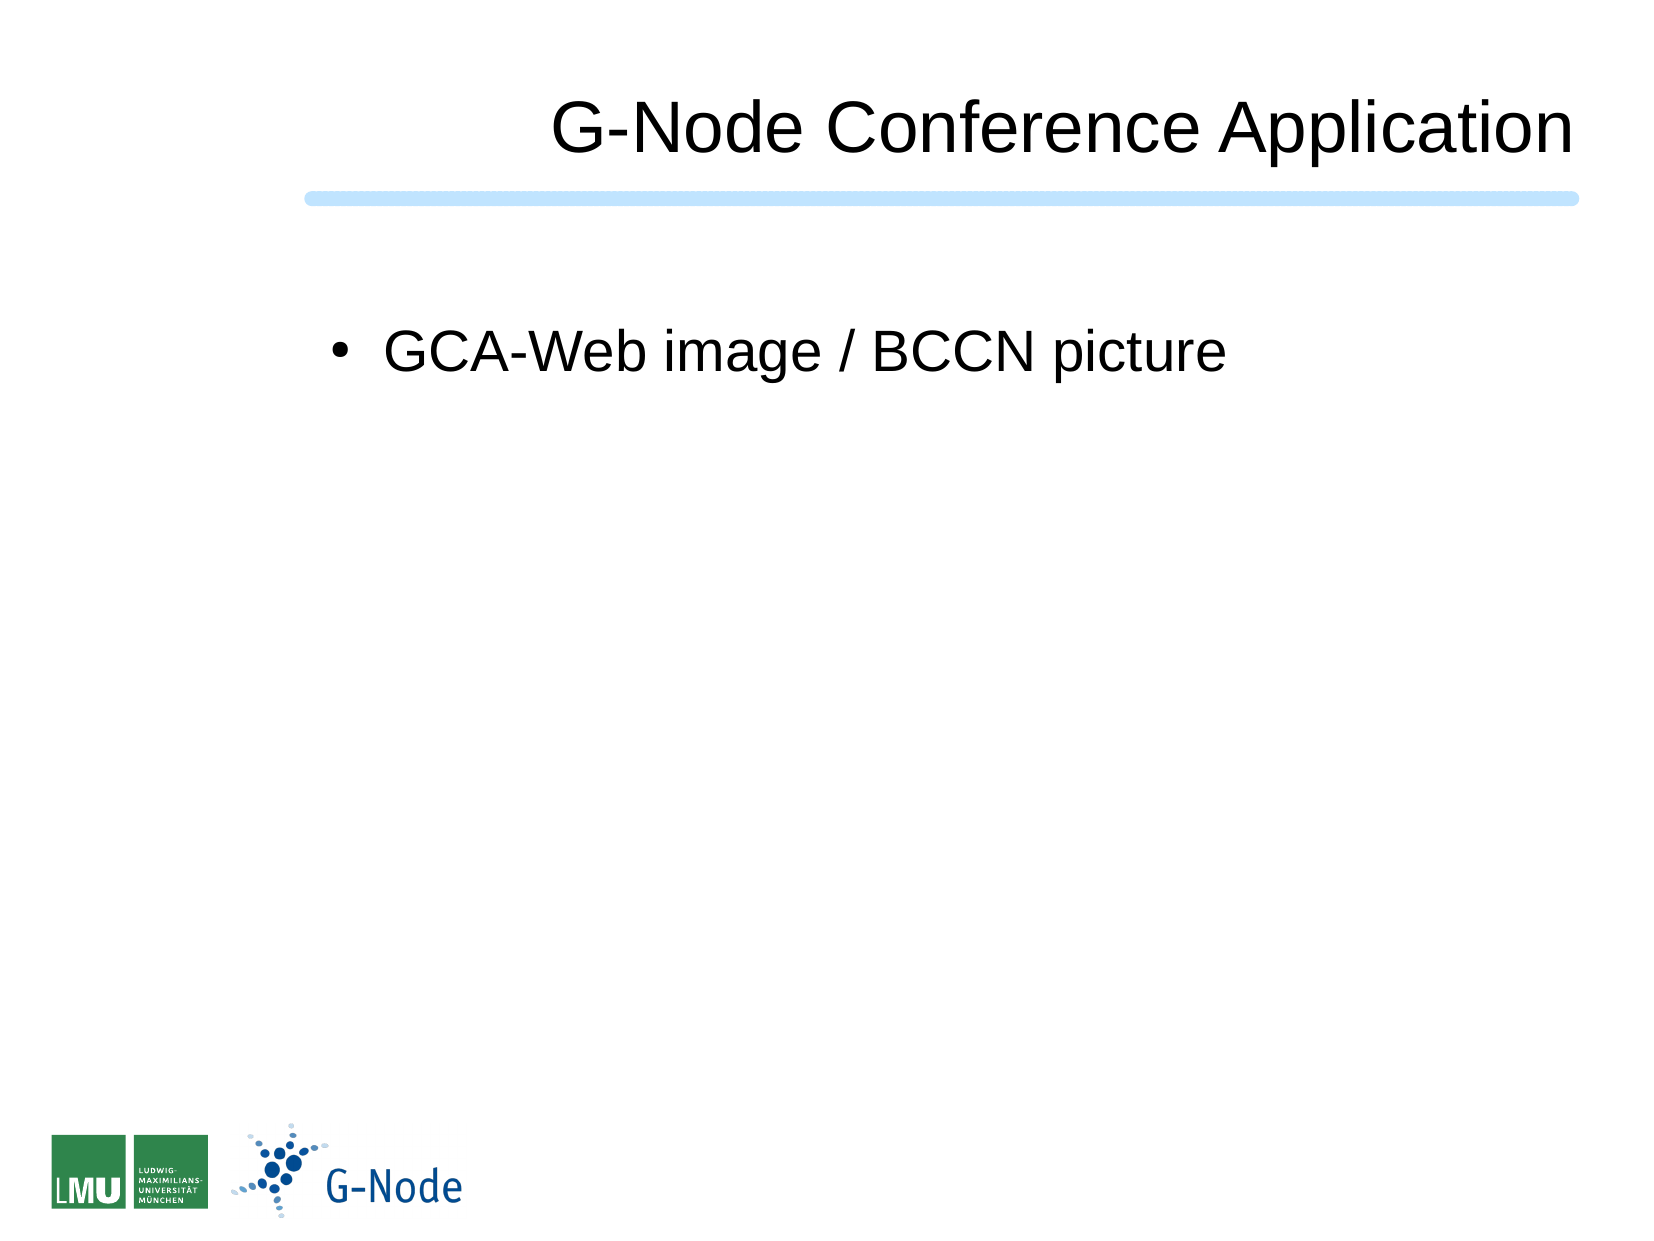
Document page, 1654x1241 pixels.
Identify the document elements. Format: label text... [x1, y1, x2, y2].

picture [230, 1123, 467, 1219]
text_box G-Node Conference Application [87, 30, 1576, 226]
list GCA-Web image / BCCN picture [312, 318, 1595, 947]
